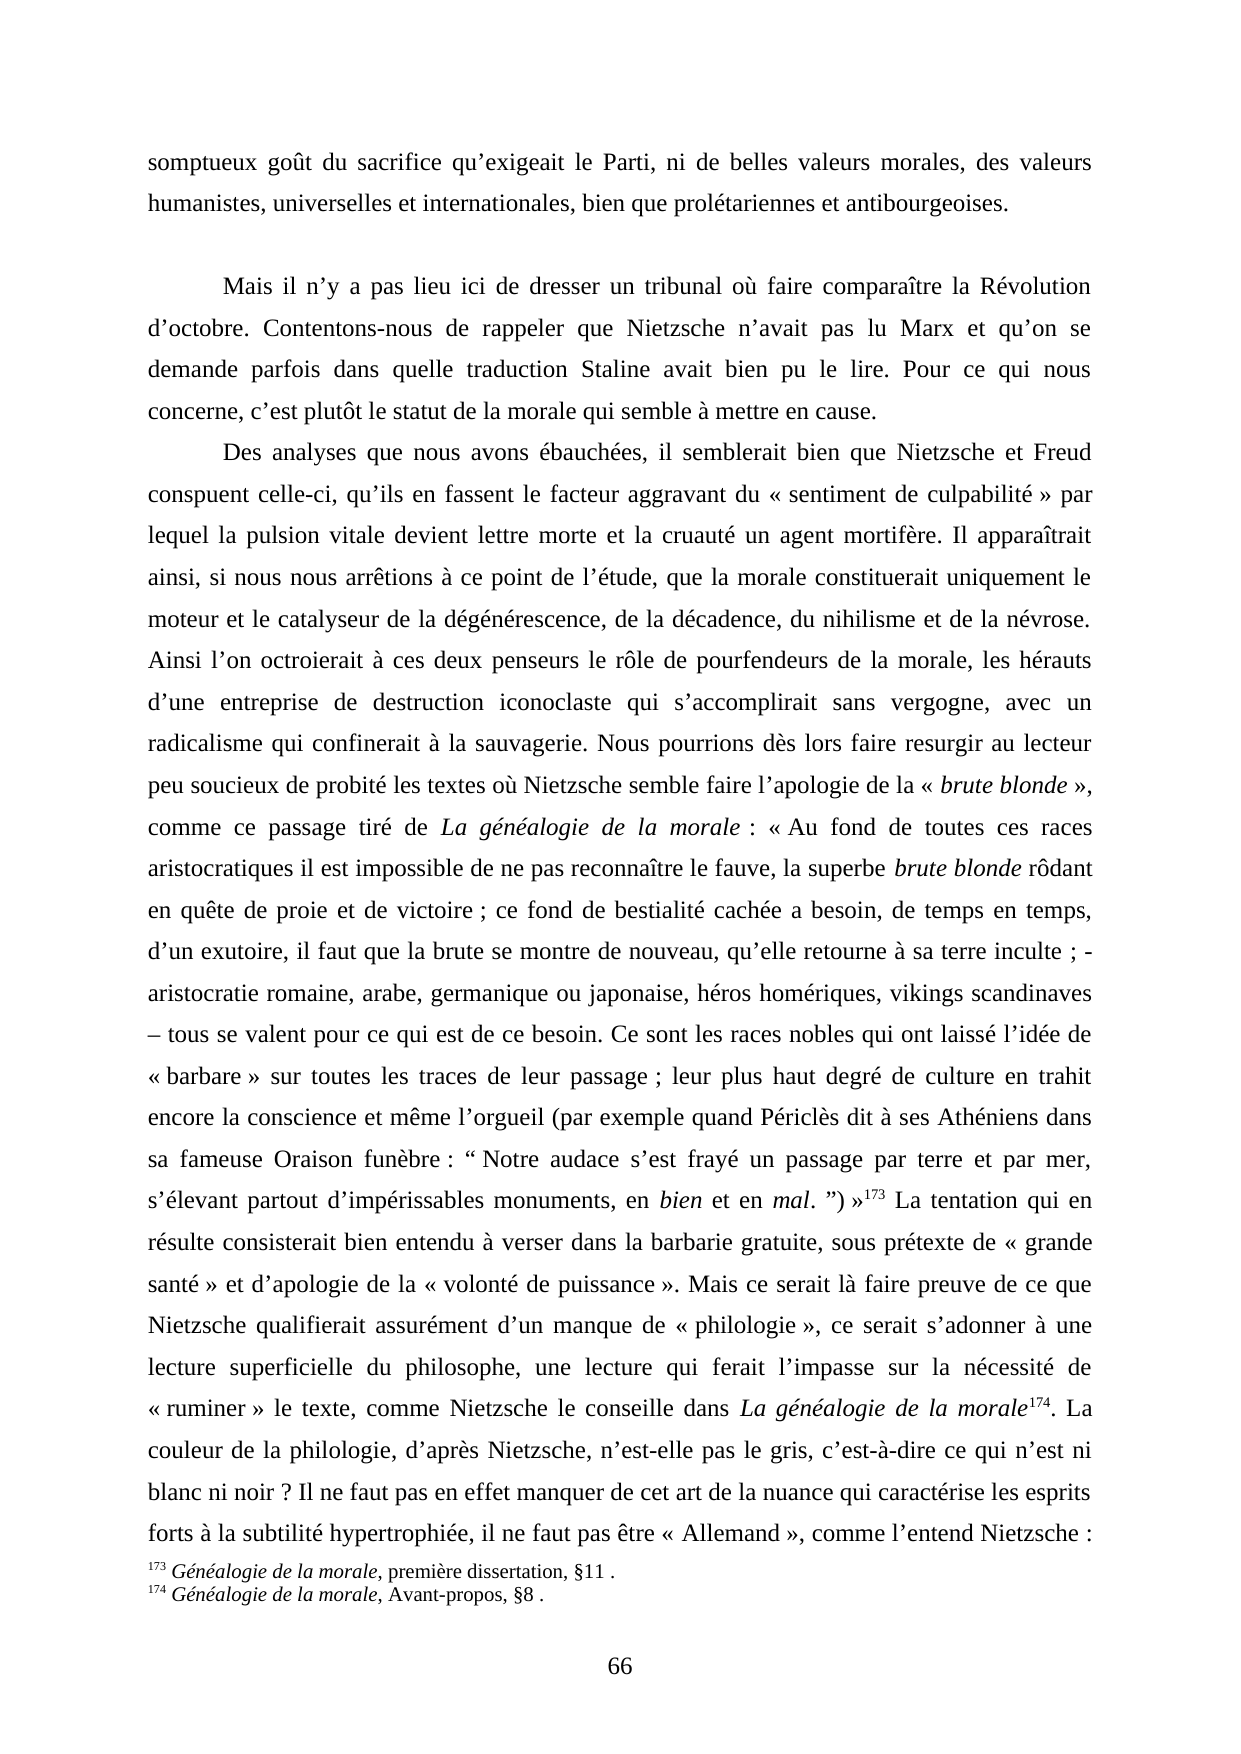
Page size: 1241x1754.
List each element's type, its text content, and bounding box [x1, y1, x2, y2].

text Généalogie de la morale, première dissertation, §11 . [148, 1560, 1092, 1583]
text Mais il n’y a pas lieu ici de dresser un tribunal où faire comparaître la Révolution d’octobre. Contentons-nous de rappeler que Nietzsche n’avait pas lu Marx et qu’on se demande parfois dans quelle traduction Staline avait bien pu le lire. Pour ce qui nous concerne, c’est plutôt le statut de la morale qui semble à mettre en cause. [148, 272, 1092, 425]
text somptueux goût du sacrifice qu’exigeait le Parti, ni de belles valeurs morales, des valeurs humanistes, universelles et internationales, bien que prolétariennes et antibourgeoises. [148, 148, 1092, 217]
text Généalogie de la morale, Avant-propos, §8 . [148, 1583, 1092, 1606]
text Des analyses que nous avons ébauchées, il semblerait bien que Nietzsche et Freud conspuent celle-ci, qu’ils en fassent le facteur aggravant du « sentiment de culpabilité » par lequel la pulsion vitale devient lettre morte et la cruauté un agent mortifère. Il apparaîtrait ainsi, si nous nous arrêtions à ce point de l’étude, que la morale constituerait uniquement le moteur et le catalyseur de la dégénérescence, de la décadence, du nihilisme et de la névrose. Ainsi l’on octroierait à ces deux penseurs le rôle de pourfendeurs de la morale, les hérauts d’une entreprise de destruction iconoclaste qui s’accomplirait sans vergogne, avec un radicalisme qui confinerait à la sauvagerie. Nous pourrions dès lors faire resurgir au lecteur peu soucieux de probité les textes où Nietzsche semble faire l’apologie de la « brute blonde », comme ce passage tiré de La généalogie de la morale : « Au fond de toutes ces races aristocratiques il est impossible de ne pas reconnaître le fauve, la superbe brute blonde rôdant en quête de proie et de victoire ; ce fond de bestialité cachée a besoin, de temps en temps, d’un exutoire, il faut que la brute se montre de nouveau, qu’elle retourne à sa terre inculte ; - aristocratie romaine, arabe, germanique ou japonaise, héros homériques, vikings scandinaves – tous se valent pour ce qui est de ce besoin. Ce sont les races nobles qui ont laissé l’idée de « barbare » sur toutes les traces de leur passage ; leur plus haut degré de culture en trahit encore la conscience et même l’orgueil (par exemple quand Périclès dit à ses Athéniens dans sa fameuse Oraison funèbre : “ Notre audace s’est frayé un passage par terre et par mer, s’élevant partout d’impérissables monuments, en bien et en mal. ”) » La tentation qui en résulte consisterait bien entendu à verser dans la barbarie gratuite, sous prétexte de « grande santé » et d’apologie de la « volonté de puissance ». Mais ce serait là faire preuve de ce que Nietzsche qualifierait assurément d’un manque de « philologie », ce serait s’adonner à une lecture superficielle du philosophe, une lecture qui ferait l’impasse sur la nécessité de « ruminer » le texte, comme Nietzsche le conseille dans La généalogie de la morale. La couleur de la philologie, d’après Nietzsche, n’est-elle pas le gris, c’est-à-dire ce qui n’est ni blanc ni noir ? Il ne faut pas en effet manquer de cet art de la nuance qui caractérise les esprits forts à la subtilité hypertrophiée, il ne faut pas être « Allemand », comme l’entend Nietzsche : [148, 438, 1092, 1547]
